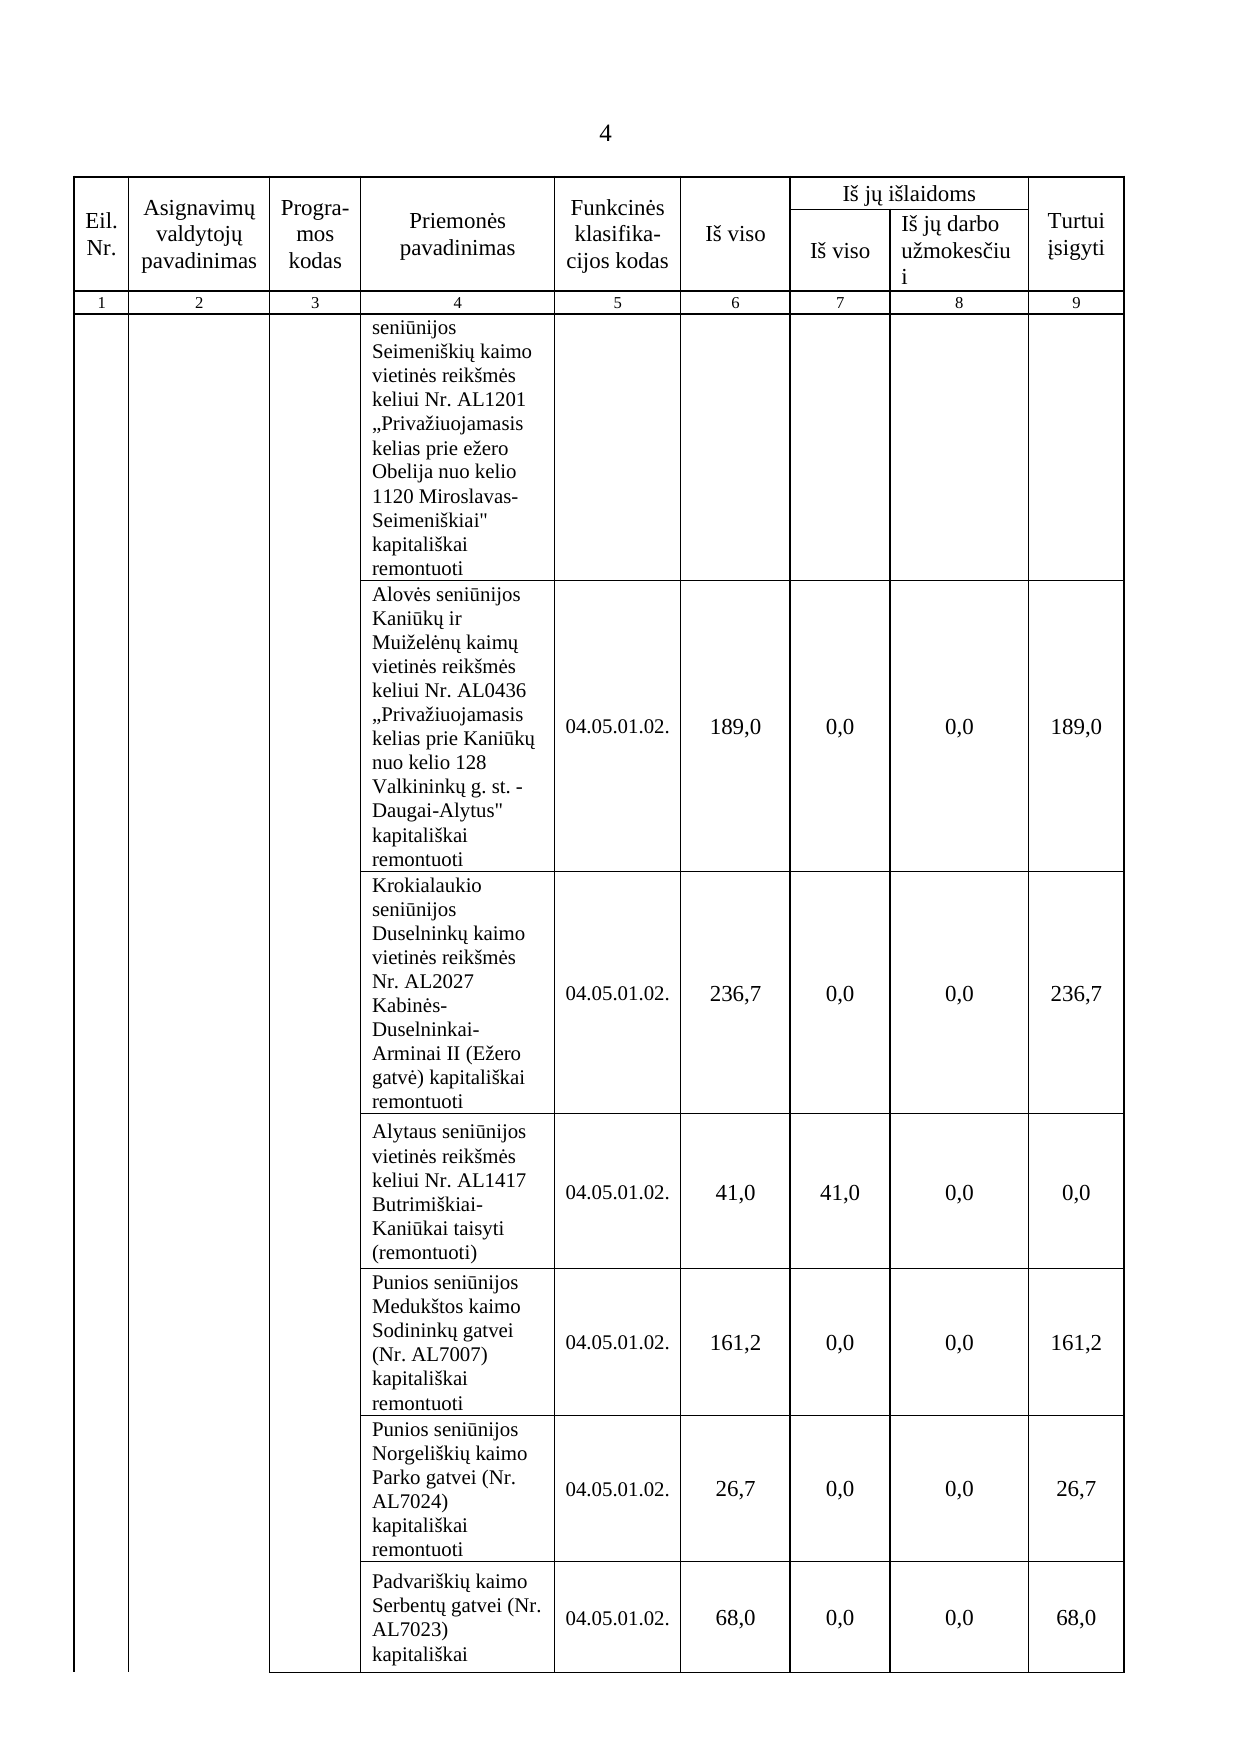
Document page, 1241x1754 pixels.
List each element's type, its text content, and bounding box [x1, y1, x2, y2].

table_cell Alytaus seniūnijos vietinės reikšmės keliui Nr. AL1417 Butrimiškiai-Kaniūkai taisyti (remontuoti) [361, 1114, 554, 1268]
table_cell 0,0 [791, 872, 889, 1113]
table_cell Krokialaukio seniūnijos Duselninkų kaimo vietinės reikšmės Nr. AL2027 Kabinės-Duselninkai-Arminai II (Ežero gatvė) kapitališkai remontuoti [361, 872, 554, 1113]
table_cell 236,7 [681, 872, 789, 1113]
table_cell 26,7 [1029, 1416, 1123, 1561]
table_header Asignavimų valdytojų pavadinimas [129, 178, 269, 289]
table_cell 26,7 [681, 1416, 789, 1561]
table_header Priemonės pavadinimas [361, 178, 554, 289]
table_cell 0,0 [891, 1562, 1028, 1672]
table_header Funkcinės klasifika-cijos kodas [555, 178, 680, 289]
table_header Eil. Nr. [75, 178, 128, 289]
table_header Turtui įsigyti [1029, 178, 1123, 289]
table_cell [270, 315, 360, 1672]
table_cell Iš jų darbo užmokesčiui [891, 210, 1028, 289]
table_cell [681, 315, 789, 580]
table_cell Alovės seniūnijos Kaniūkų ir Muiželėnų kaimų vietinės reikšmės keliui Nr. AL0436 „Privažiuojamasis kelias prie Kaniūkų nuo kelio 128 Valkininkų g. st. -Daugai-Alytus" kapitališkai remontuoti [361, 581, 554, 871]
table_cell 04.05.01.02. [555, 872, 680, 1113]
table_header Iš jų išlaidoms [791, 178, 1028, 208]
table_cell [555, 315, 680, 580]
table_cell 0,0 [891, 1269, 1028, 1414]
table_cell 4 [361, 292, 554, 313]
table_cell 161,2 [1029, 1269, 1123, 1414]
table_cell Padvariškių kaimo Serbentų gatvei (Nr. AL7023) kapitališkai [361, 1562, 554, 1672]
table_cell 0,0 [791, 1562, 889, 1672]
table_cell [129, 315, 269, 1672]
table_cell 0,0 [791, 581, 889, 871]
table_cell 0,0 [891, 581, 1028, 871]
table_header Iš viso [681, 178, 789, 289]
table_cell 41,0 [681, 1114, 789, 1268]
table_cell 0,0 [791, 1416, 889, 1561]
table_cell 04.05.01.02. [555, 1416, 680, 1561]
table_cell [75, 315, 128, 1672]
table_cell 161,2 [681, 1269, 789, 1414]
table_cell 189,0 [1029, 581, 1123, 871]
table_cell 04.05.01.02. [555, 1114, 680, 1268]
table_cell 236,7 [1029, 872, 1123, 1113]
table_cell 68,0 [681, 1562, 789, 1672]
table_cell [891, 315, 1028, 580]
table_cell Punios seniūnijos Norgeliškių kaimo Parko gatvei (Nr. AL7024) kapitališkai remontuoti [361, 1416, 554, 1561]
table_cell 04.05.01.02. [555, 1269, 680, 1414]
table_cell 0,0 [891, 872, 1028, 1113]
table_cell 04.05.01.02. [555, 1562, 680, 1672]
table_cell Iš viso [791, 210, 889, 289]
table_cell 68,0 [1029, 1562, 1123, 1672]
table_cell 04.05.01.02. [555, 581, 680, 871]
table_cell 3 [270, 292, 360, 313]
table_cell 0,0 [791, 1269, 889, 1414]
table_header Progra-mos kodas [270, 178, 360, 289]
table_cell 0,0 [891, 1114, 1028, 1268]
table_cell 9 [1029, 292, 1123, 313]
table_cell [791, 315, 889, 580]
table_cell [1029, 315, 1123, 580]
table_cell 8 [891, 292, 1028, 313]
table_cell 189,0 [681, 581, 789, 871]
table_cell 1 [75, 292, 128, 313]
table_cell 0,0 [1029, 1114, 1123, 1268]
table_cell 0,0 [891, 1416, 1028, 1561]
table_cell 2 [129, 292, 269, 313]
table_cell 5 [555, 292, 680, 313]
table_cell seniūnijos Seimeniškių kaimo vietinės reikšmės keliui Nr. AL1201 „Privažiuojamasis kelias prie ežero Obelija nuo kelio 1120 Miroslavas-Seimeniškiai" kapitališkai remontuoti [361, 315, 554, 580]
table_cell 41,0 [791, 1114, 889, 1268]
table_cell 7 [791, 292, 889, 313]
table_cell Punios seniūnijos Medukštos kaimo Sodininkų gatvei (Nr. AL7007) kapitališkai remontuoti [361, 1269, 554, 1414]
table_cell 6 [681, 292, 789, 313]
